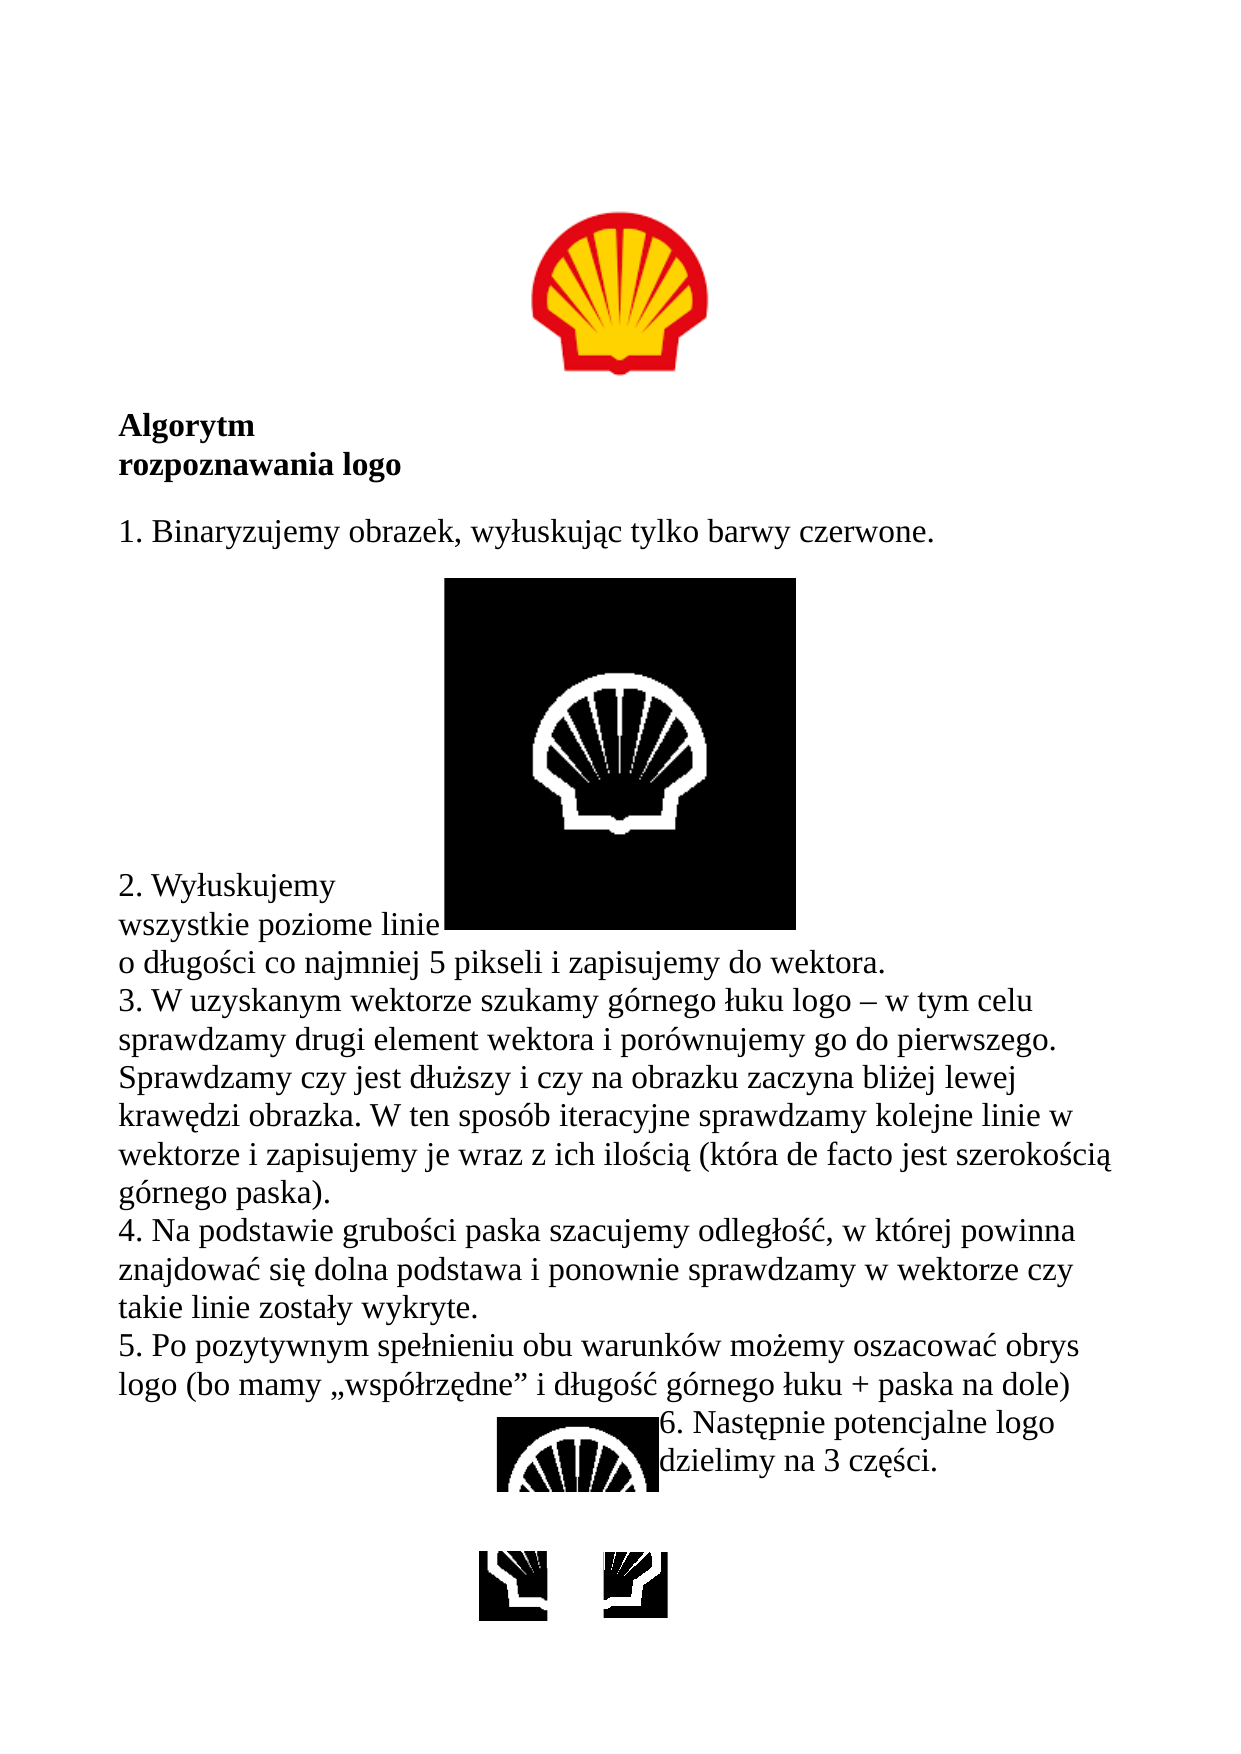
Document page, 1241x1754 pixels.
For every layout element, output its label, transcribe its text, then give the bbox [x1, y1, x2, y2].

picture [479, 1551, 548, 1621]
text 2. Wyłuskujemy wszystkie poziome linie o długości co najmniej 5 pikseli i zapisujemy do wektora. [118, 866, 1122, 981]
picture [496, 1417, 659, 1492]
text 3. W uzyskanym wektorze szukamy górnego łuku logo – w tym celu sprawdzamy drugi element wektora i porównujemy go do pierwszego. Sprawdzamy czy jest dłuższy i czy na obrazku zaczyna bliżej lewej krawędzi obrazka. W ten sposób iteracyjne sprawdzamy kolejne linie w wektorze i zapisujemy je wraz z ich ilością (która de facto jest szerokością górnego paska). [118, 981, 1122, 1211]
text Algorytm rozpoznawania logo [118, 406, 1122, 482]
picture [603, 1552, 668, 1618]
text 1. Binaryzujemy obrazek, wyłuskując tylko barwy czerwone. [118, 511, 1122, 549]
text 5. Po pozytywnym spełnieniu obu warunków możemy oszacować obrys logo (bo mamy „współrzędne” i długość górnego łuku + paska na dole) [118, 1326, 1122, 1402]
text 4. Na podstawie grubości paska szacujemy odległość, w której powinna znajdować się dolna podstawa i ponownie sprawdzamy w wektorze czy takie linie zostały wykryte. [118, 1211, 1122, 1326]
text 6. Następnie potencjalne logo dzielimy na 3 części. [118, 1402, 1122, 1417]
picture [444, 578, 796, 930]
picture [444, 118, 796, 470]
